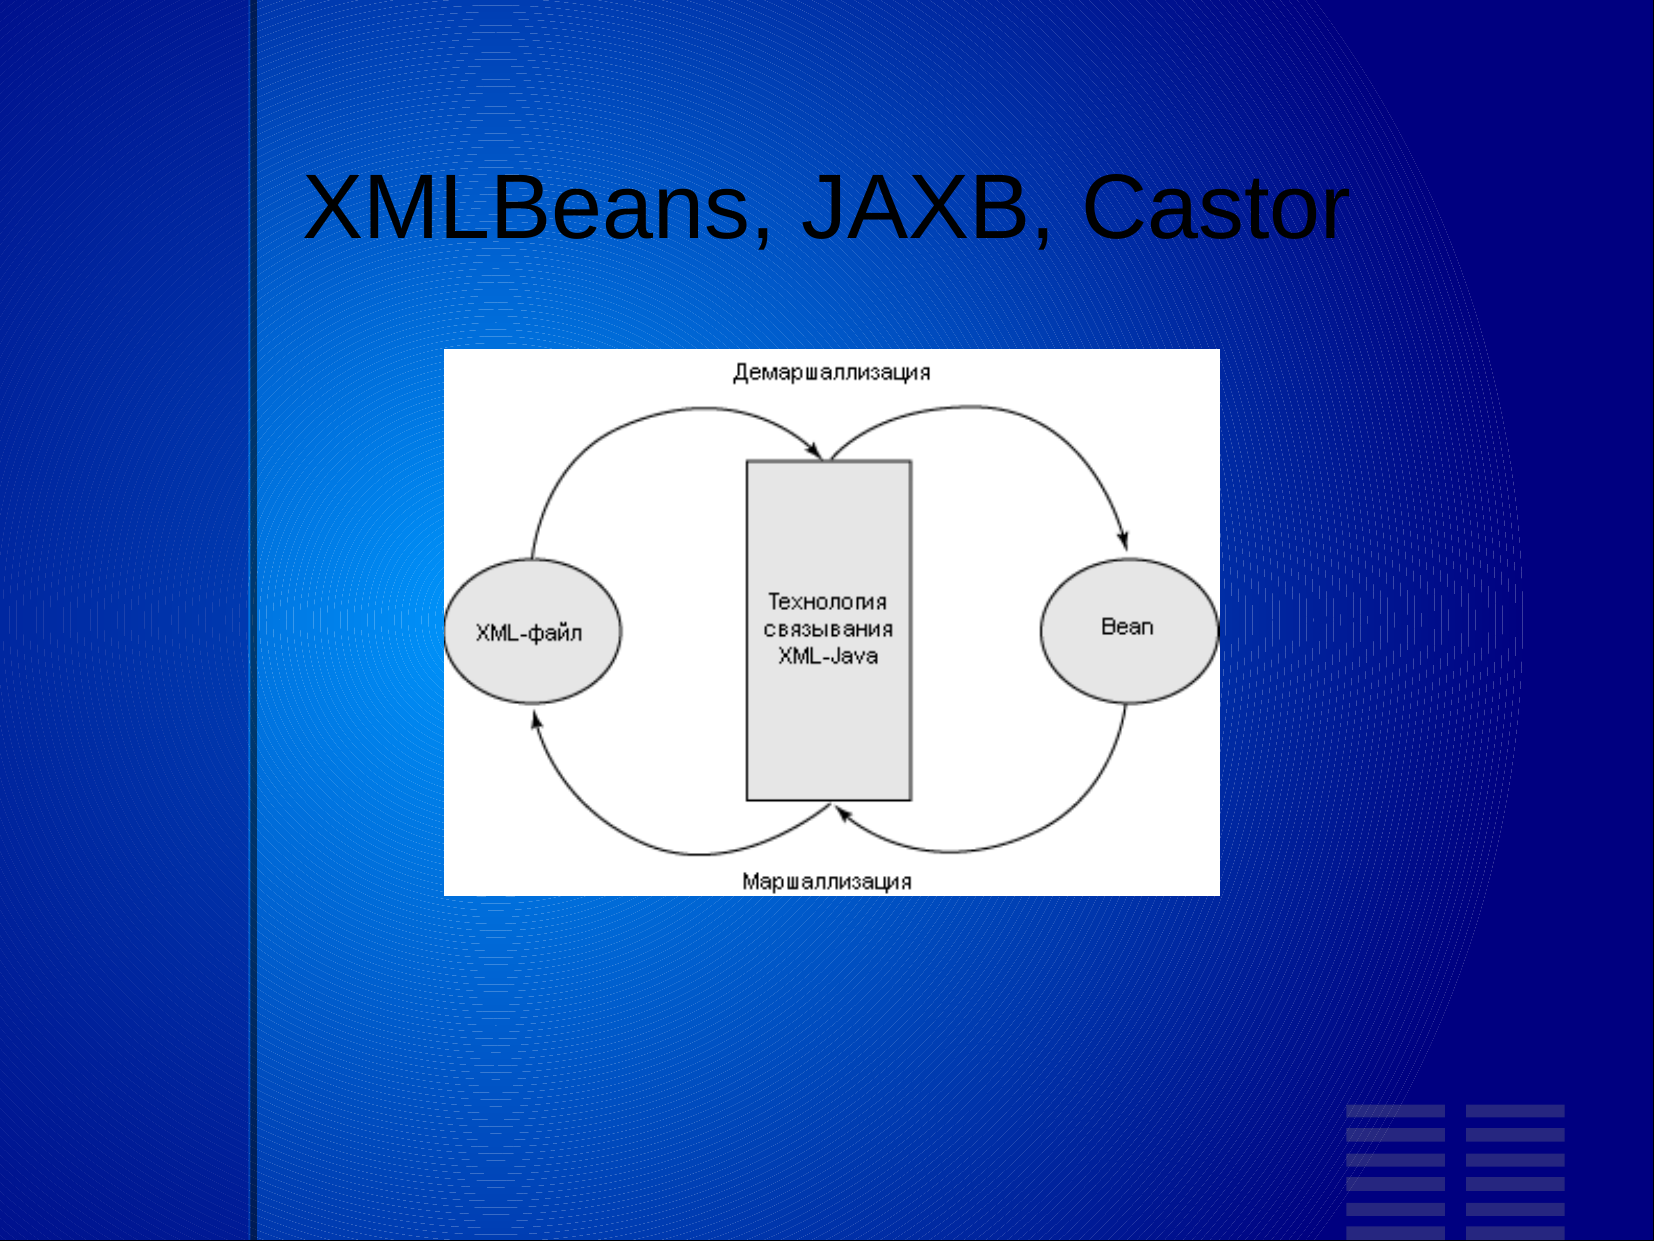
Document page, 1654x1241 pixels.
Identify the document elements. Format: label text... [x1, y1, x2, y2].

picture [444, 349, 1220, 896]
title XMLBeans, JAXB, Castor [121, 110, 1534, 303]
